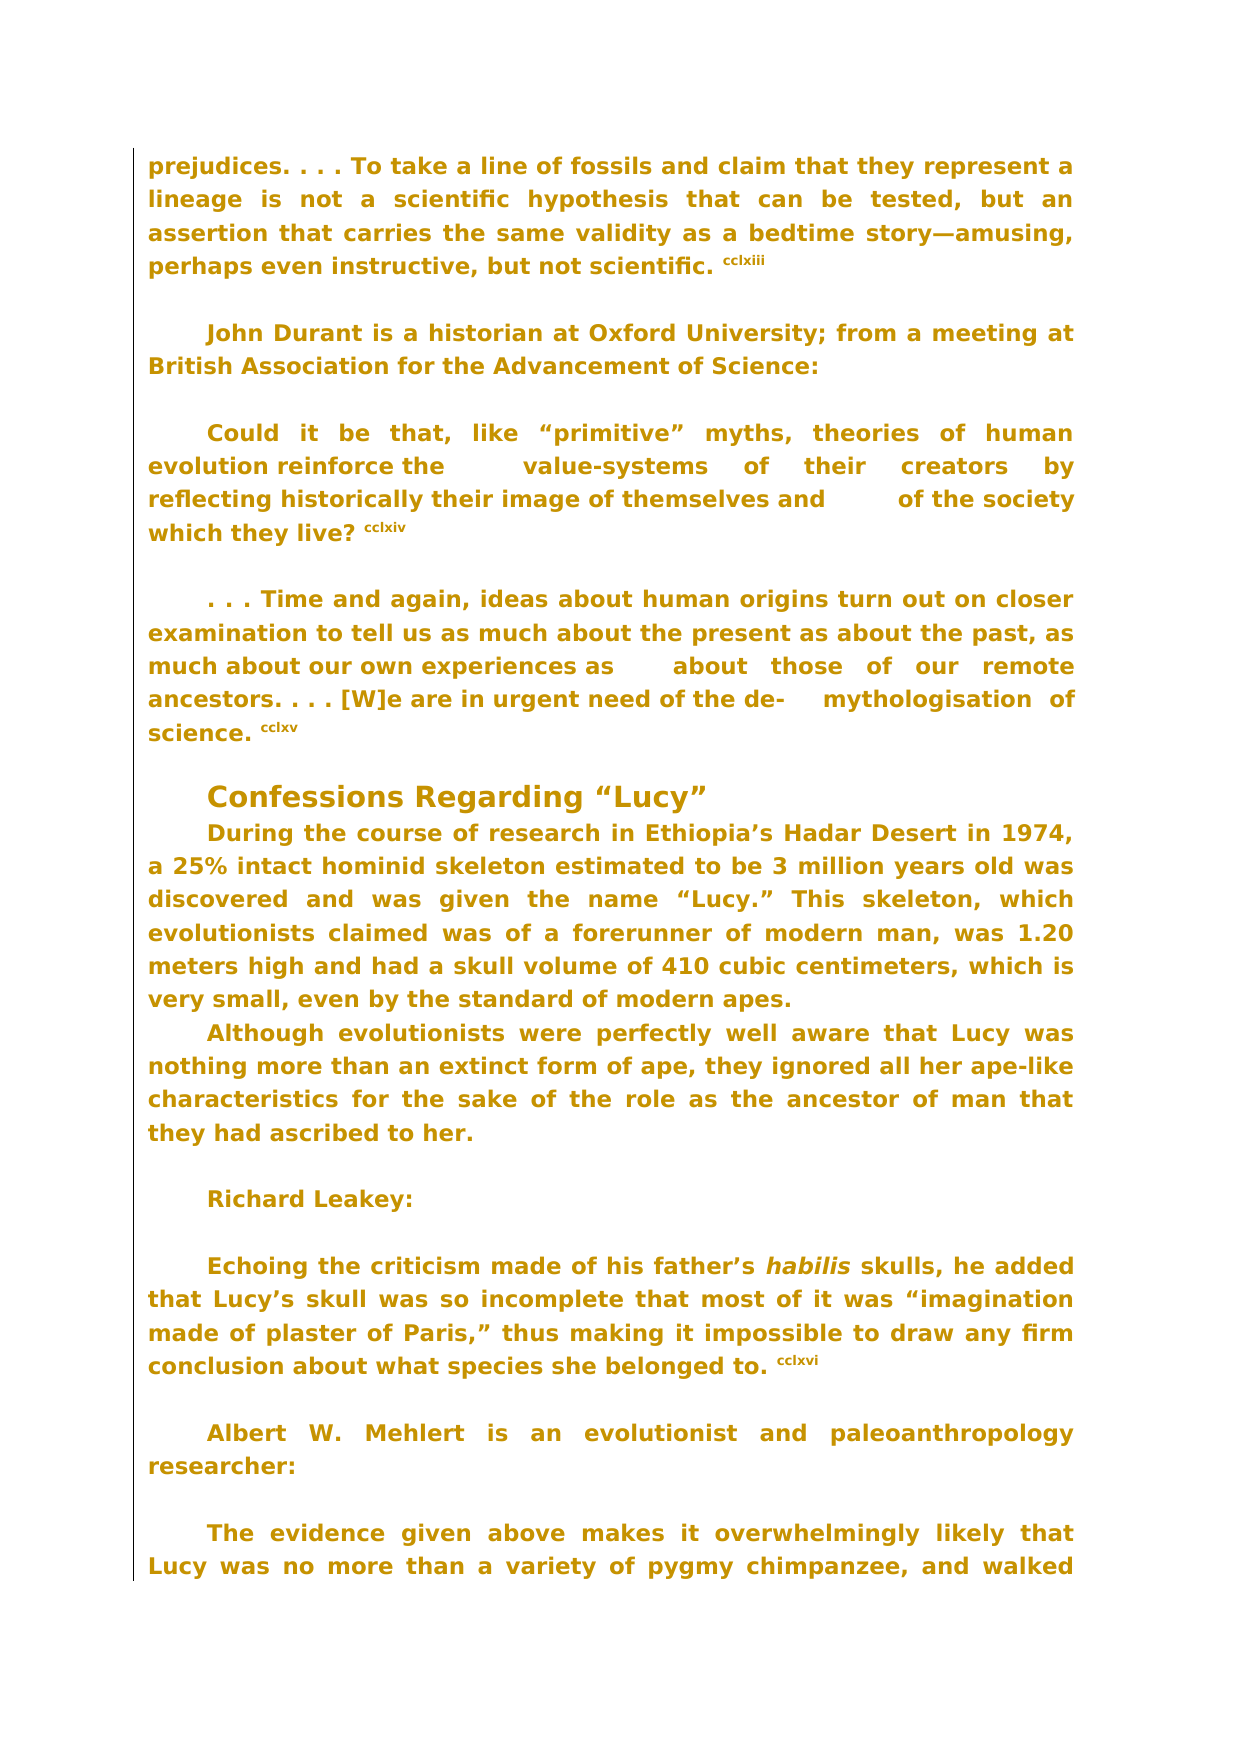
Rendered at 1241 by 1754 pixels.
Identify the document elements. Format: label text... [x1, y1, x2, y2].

text During the course of research in Ethiopia’s Hadar Desert in 1974, a 25% intact hominid skeleton estimated to be 3 million years old was discovered and was given the name “Lucy.” This skeleton, which evolutionists claimed was of a forerunner of modern man, was 1.20 meters high and had a skull volume of 410 cubic centimeters, which is very small, even by the standard of modern apes. [148, 814, 1075, 1014]
text Albert W. Mehlert is an evolutionist and paleoanthropology researcher: [148, 1414, 1075, 1481]
text John Durant is a historian at Oxford University; from a meeting at British Association for the Advancement of Science: [148, 314, 1075, 381]
text Richard Leakey: [148, 1181, 1075, 1214]
text . . . Time and again, ideas about human origins turn out on closer examination to tell us as much about the present as about the past, as much about our own experiences as about those of our remote ancestors. . . . [W]e are in urgent need of the de- mythologisation of science. [148, 581, 1075, 748]
text Although evolutionists were perfectly well aware that Lucy was nothing more than an extinct form of ape, they ignored all her ape-like characteristics for the sake of the role as the ancestor of man that they had ascribed to her. [148, 1014, 1075, 1148]
text The evidence given above makes it overwhelmingly likely that Lucy was no more than a variety of pygmy chimpanzee, and walked [148, 1514, 1075, 1581]
text Confessions Regarding “Lucy” [148, 781, 1075, 814]
text Could it be that, like “primitive” myths, theories of human evolution reinforce the value-systems of their creators by reflecting historically their image of themselves and of the society which they live? [148, 414, 1075, 548]
text prejudices. . . . To take a line of fossils and claim that they represent a lineage is not a scientific hypothesis that can be tested, but an assertion that carries the same validity as a bedtime story—amusing, perhaps even instructive, but not scientific. [148, 148, 1075, 281]
text Echoing the criticism made of his father’s habilis skulls, he added that Lucy’s skull was so incomplete that most of it was “imagination made of plaster of Paris,” thus making it impossible to draw any firm conclusion about what species she belonged to. [148, 1248, 1075, 1381]
